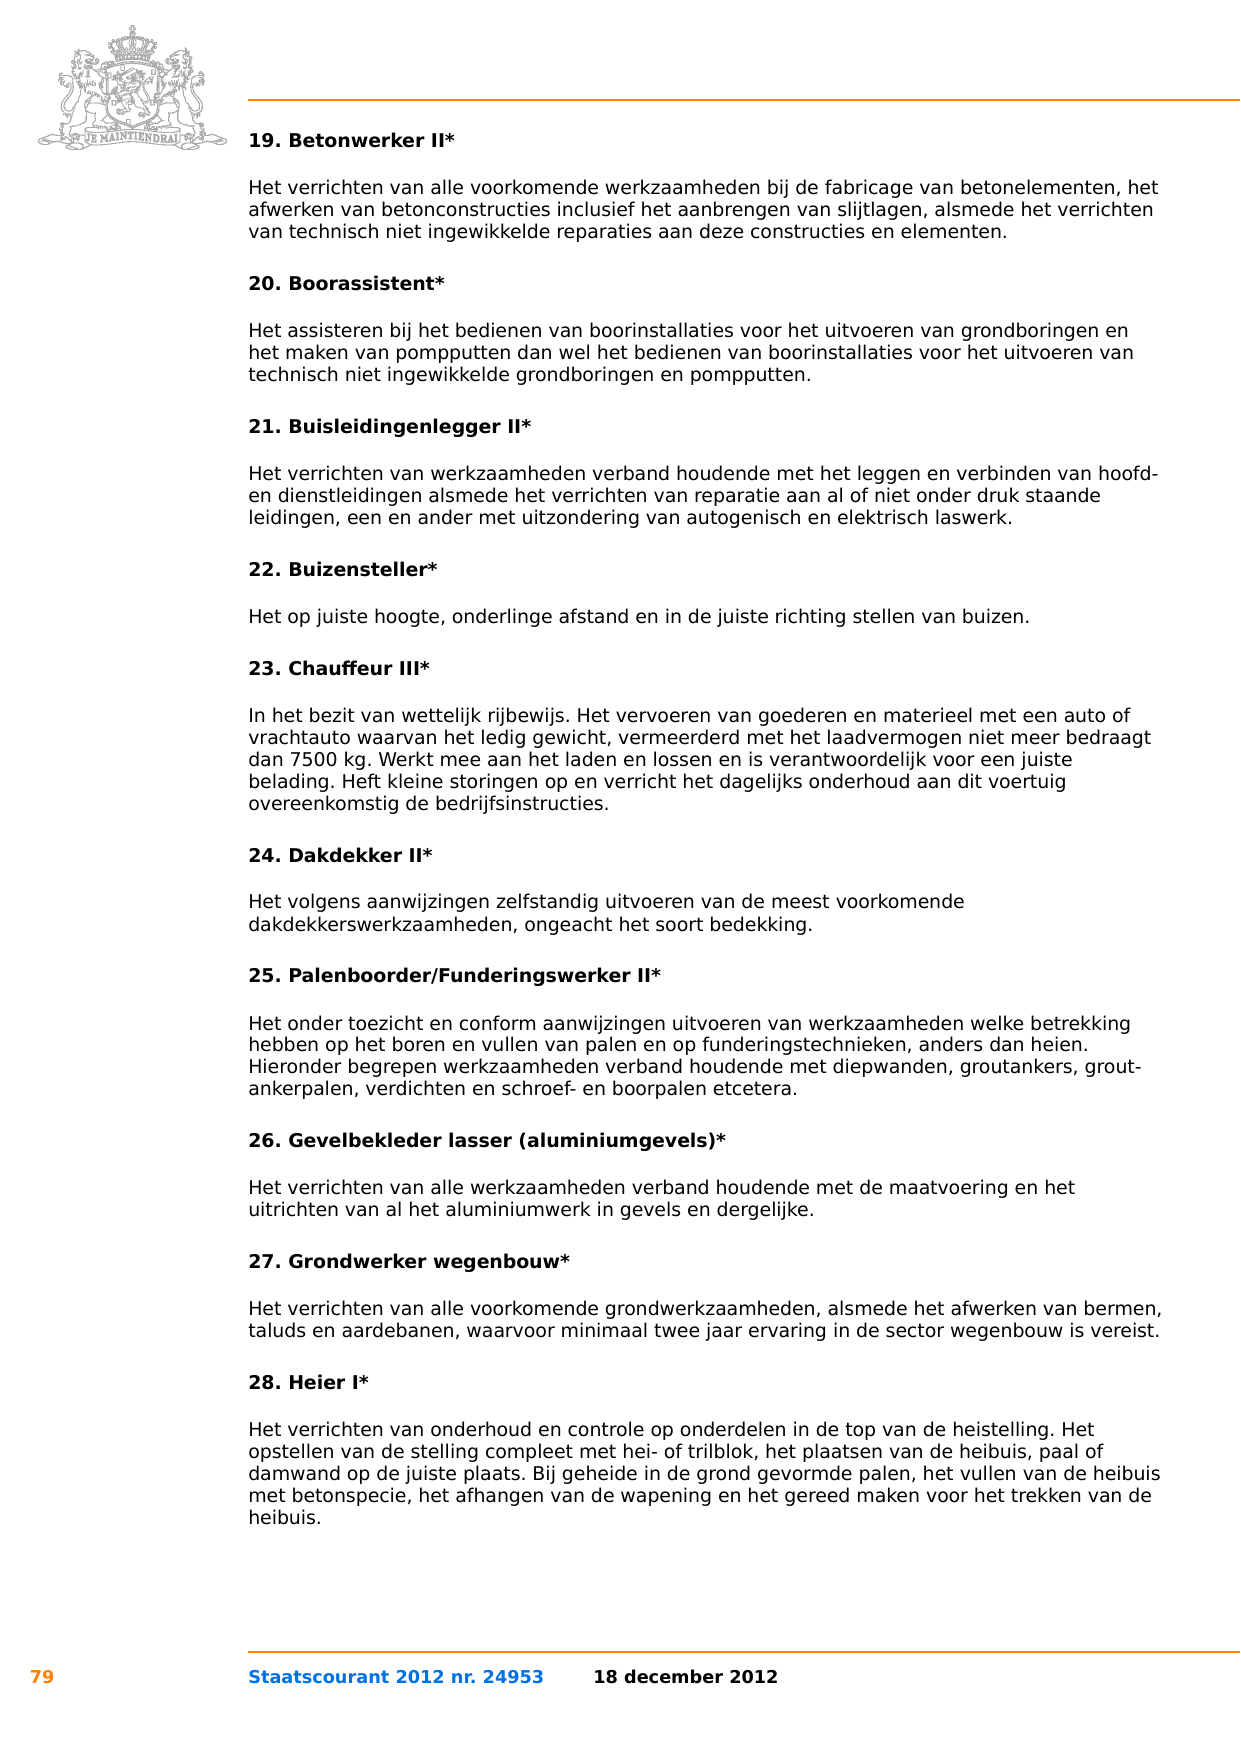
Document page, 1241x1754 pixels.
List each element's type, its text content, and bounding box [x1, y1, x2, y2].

text Het verrichten van alle voorkomende werkzaamheden bij de fabricage van betonelementen, het afwerken van betonconstructies inclusief het aanbrengen van slijtlagen, alsmede het verrichten van technisch niet ingewikkelde reparaties aan deze constructies en elementen. [248, 177, 1163, 243]
subtitle 23. Chauffeur III* [248, 658, 1163, 679]
subtitle 28. Heier I* [248, 1372, 1163, 1394]
subtitle 26. Gevelbekleder lasser (aluminiumgevels)* [248, 1130, 1163, 1152]
text Het verrichten van alle werkzaamheden verband houdende met de maatvoering en het uitrichten van al het aluminiumwerk in gevels en dergelijke. [248, 1177, 1163, 1221]
subtitle 21. Buisleidingenlegger II* [248, 416, 1163, 438]
text Het assisteren bij het bedienen van boorinstallaties voor het uitvoeren van grondboringen en het maken van pompputten dan wel het bedienen van boorinstallaties voor het uitvoeren van technisch niet ingewikkelde grondboringen en pompputten. [248, 320, 1163, 386]
subtitle 20. Boorassistent* [248, 273, 1163, 295]
text Het verrichten van alle voorkomende grondwerkzaamheden, alsmede het afwerken van bermen, taluds en aardebanen, waarvoor minimaal twee jaar ervaring in de sector wegenbouw is vereist. [248, 1298, 1163, 1342]
text Het onder toezicht en conform aanwijzingen uitvoeren van werkzaamheden welke betrekking hebben op het boren en vullen van palen en op funderingstechnieken, anders dan heien. Hieronder begrepen werkzaamheden verband houdende met diepwanden, groutankers, grout-ankerpalen, verdichten en schroef- en boorpalen etcetera. [248, 1012, 1163, 1100]
text Het volgens aanwijzingen zelfstandig uitvoeren van de meest voorkomende dakdekkerswerkzaamheden, ongeacht het soort bedekking. [248, 891, 1163, 935]
text Het verrichten van werkzaamheden verband houdende met het leggen en verbinden van hoofd- en dienstleidingen alsmede het verrichten van reparatie aan al of niet onder druk staande leidingen, een en ander met uitzondering van autogenisch en elektrisch laswerk. [248, 463, 1163, 529]
subtitle 19. Betonwerker II* [248, 130, 1163, 152]
subtitle 25. Palenboorder/Funderingswerker II* [248, 965, 1163, 987]
subtitle 22. Buizensteller* [248, 559, 1163, 581]
subtitle 24. Dakdekker II* [248, 844, 1163, 866]
picture [38, 25, 227, 150]
text Het verrichten van onderhoud en controle op onderdelen in de top van de heistelling. Het opstellen van de stelling compleet met hei- of trilblok, het plaatsen van de heibuis, paal of damwand op de juiste plaats. Bij geheide in de grond gevormde palen, het vullen van de heibuis met betonspecie, het afhangen van de wapening en het gereed maken voor het trekken van de heibuis. [248, 1419, 1163, 1529]
subtitle 27. Grondwerker wegenbouw* [248, 1251, 1163, 1273]
text In het bezit van wettelijk rijbewijs. Het vervoeren van goederen en materieel met een auto of vrachtauto waarvan het ledig gewicht, vermeerderd met het laadvermogen niet meer bedraagt dan 7500 kg. Werkt mee aan het laden en lossen en is verantwoordelijk voor een juiste belading. Heft kleine storingen op en verricht het dagelijks onderhoud aan dit voertuig overeenkomstig de bedrijfsinstructies. [248, 704, 1163, 814]
text Het op juiste hoogte, onderlinge afstand en in de juiste richting stellen van buizen. [248, 606, 1163, 628]
